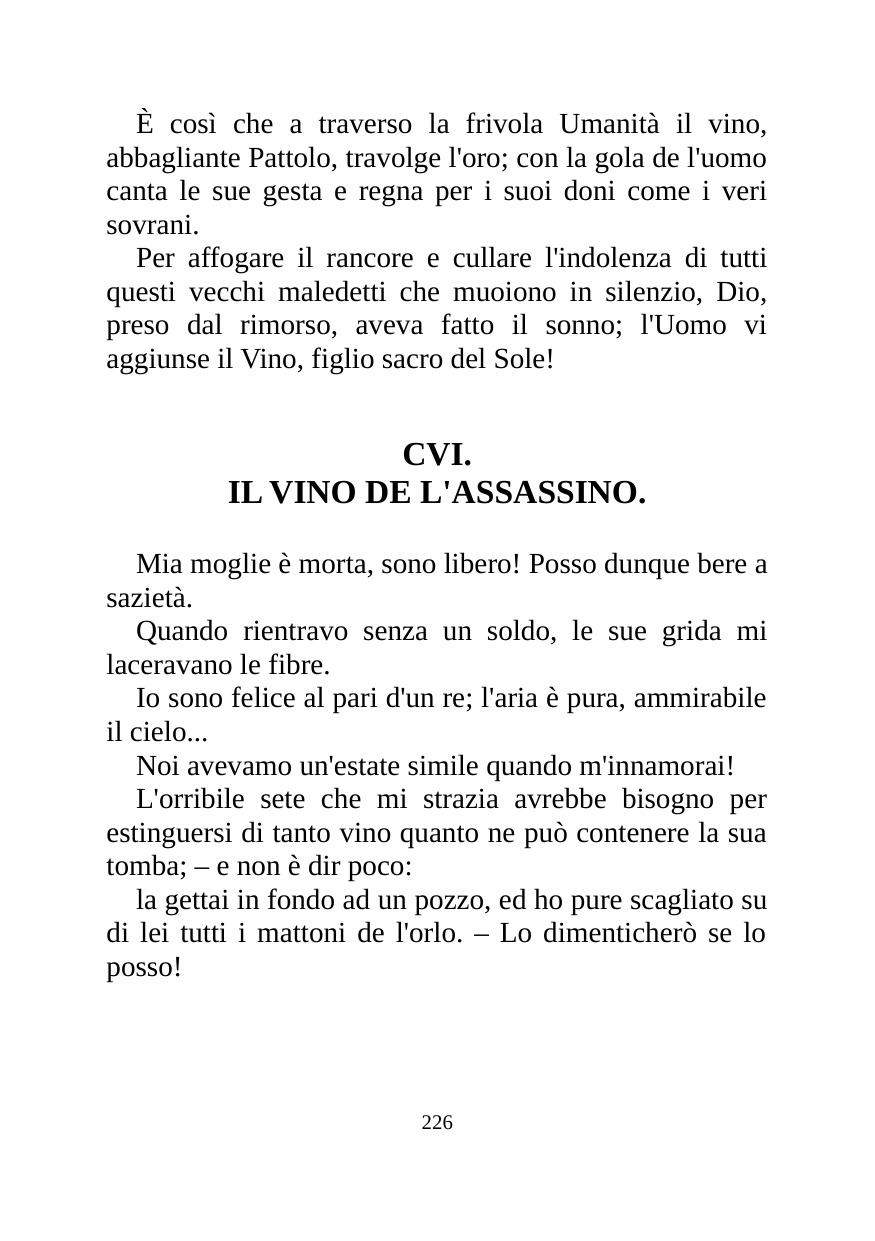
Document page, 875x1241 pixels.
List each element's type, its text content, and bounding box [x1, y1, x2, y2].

text Io sono felice al pari d'un re; l'aria è pura, ammirabile il cielo... [106, 681, 768, 748]
text la gettai in fondo ad un pozzo, ed ho pure scagliato su di lei tutti i mattoni de l'orlo. – Lo dimenticherò se lo posso! [106, 882, 768, 982]
subtitle CVI. IL VINO DE L'ASSASSINO. [106, 434, 768, 511]
text Quando rientravo senza un soldo, le sue grida mi laceravano le fibre. [106, 613, 768, 681]
text L'orribile sete che mi strazia avrebbe bisogno per estinguersi di tanto vino quanto ne può contenere la sua tomba; – e non è dir poco: [106, 781, 768, 882]
text È così che a traverso la frivola Umanità il vino, abbagliante Pattolo, travolge l'oro; con la gola de l'uomo canta le sue gesta e regna per i suoi doni come i veri sovrani. [106, 106, 768, 240]
text Mia moglie è morta, sono libero! Posso dunque bere a sazietà. [106, 546, 768, 613]
text Per affogare il rancore e cullare l'indolenza di tutti questi vecchi maledetti che muoiono in silenzio, Dio, preso dal rimorso, aveva fatto il sonno; l'Uomo vi aggiunse il Vino, figlio sacro del Sole! [106, 240, 768, 374]
text Noi avevamo un'estate simile quando m'innamorai! [106, 748, 768, 781]
